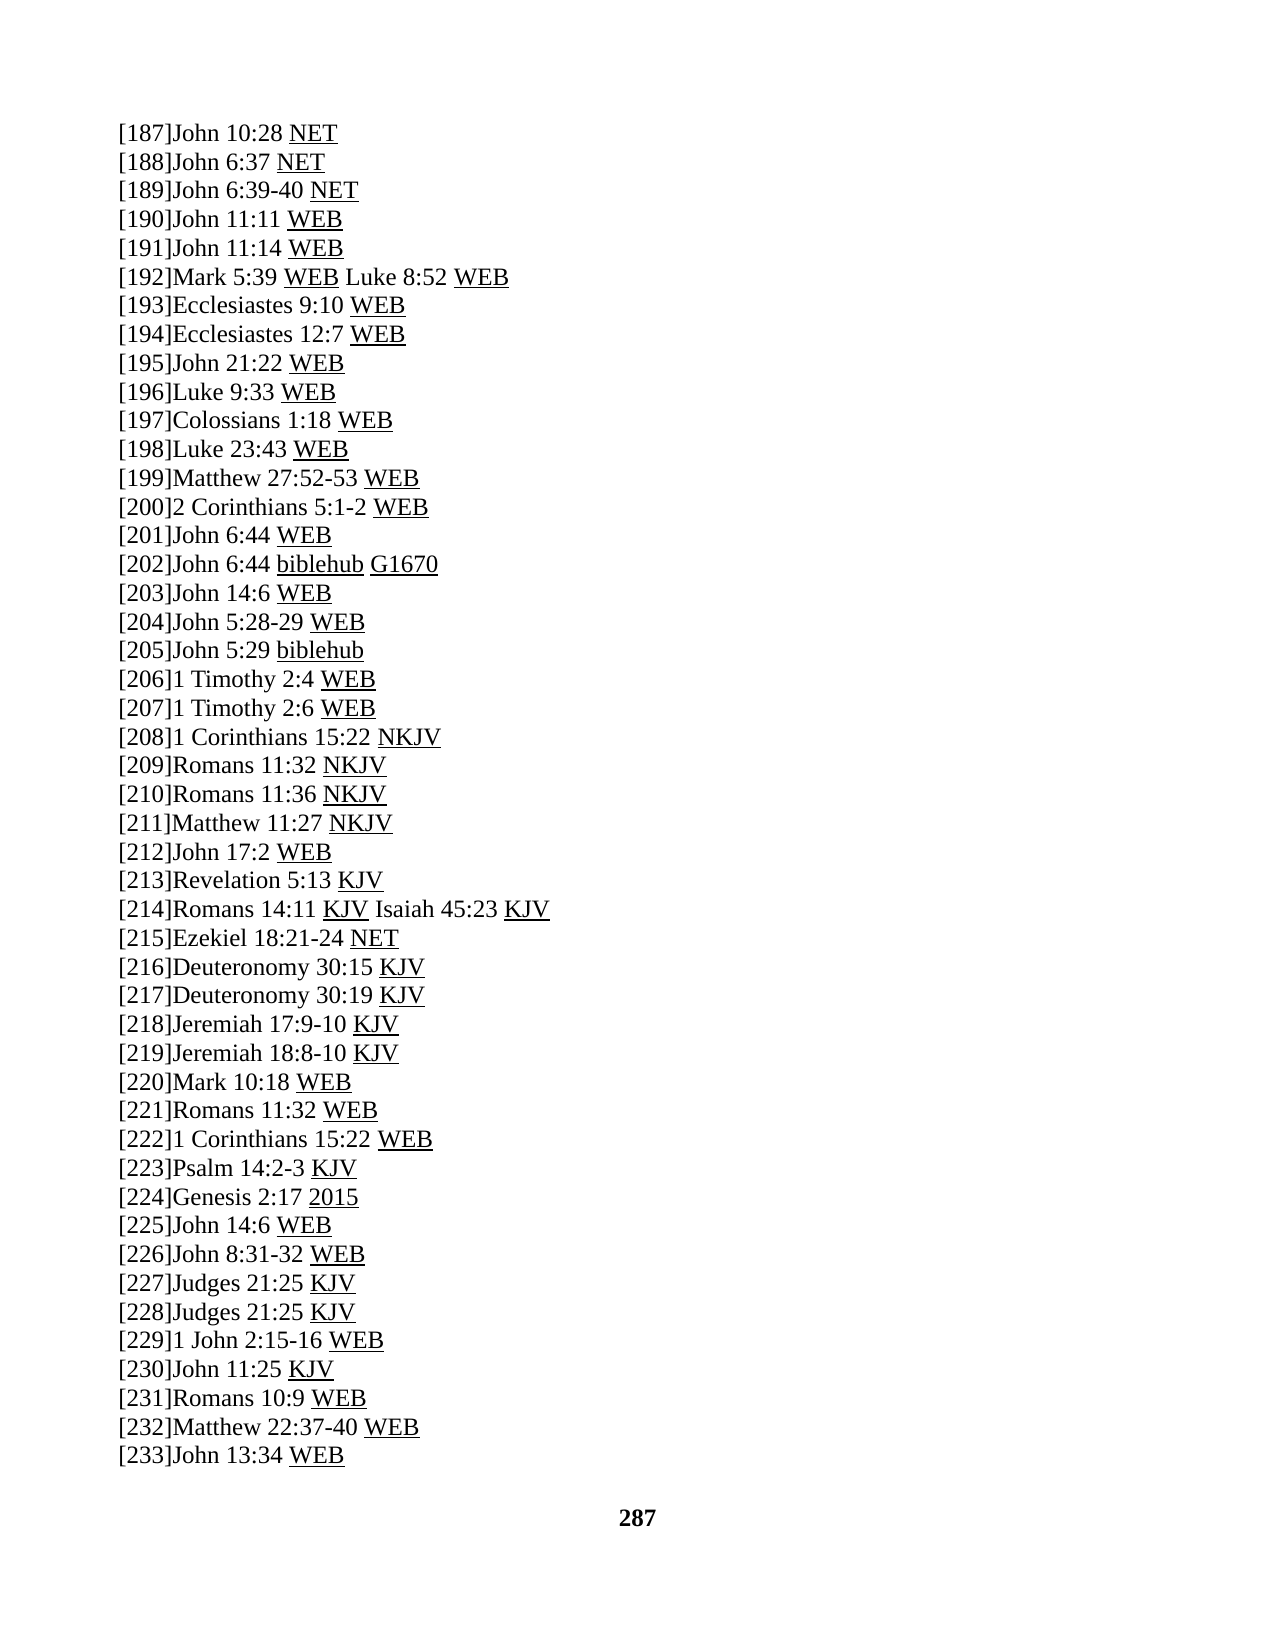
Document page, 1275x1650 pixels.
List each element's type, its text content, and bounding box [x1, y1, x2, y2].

text John 8:31-32 WEB [118, 1239, 1157, 1268]
text 1 Corinthians 15:22 WEB [118, 1124, 1157, 1153]
text Matthew 11:27 NKJV [118, 808, 1157, 837]
text Deuteronomy 30:15 KJV [118, 952, 1157, 981]
text Mark 5:39 WEB Luke 8:52 WEB [118, 262, 1157, 291]
text Ecclesiastes 9:10 WEB [118, 291, 1157, 319]
text John 5:29 biblehub [118, 636, 1157, 664]
text 1 John 2:15-16 WEB [118, 1326, 1157, 1354]
text Matthew 22:37-40 WEB [118, 1412, 1157, 1441]
text 2 Corinthians 5:1-2 WEB [118, 492, 1157, 521]
text John 6:44 biblehub G1670 [118, 549, 1157, 578]
text John 6:37 NET [118, 147, 1157, 176]
text John 11:25 KJV [118, 1354, 1157, 1383]
text Luke 23:43 WEB [118, 434, 1157, 463]
text Matthew 27:52-53 WEB [118, 463, 1157, 492]
text John 14:6 WEB [118, 1211, 1157, 1239]
text John 6:44 WEB [118, 521, 1157, 549]
text Revelation 5:13 KJV [118, 866, 1157, 894]
text Psalm 14:2-3 KJV [118, 1153, 1157, 1182]
text Romans 11:32 WEB [118, 1096, 1157, 1124]
text Mark 10:18 WEB [118, 1067, 1157, 1096]
text John 5:28-29 WEB [118, 607, 1157, 636]
text John 17:2 WEB [118, 837, 1157, 866]
text Genesis 2:17 2015 [118, 1182, 1157, 1211]
text Romans 10:9 WEB [118, 1383, 1157, 1412]
text Romans 11:32 NKJV [118, 751, 1157, 779]
text Romans 11:36 NKJV [118, 779, 1157, 808]
text John 11:11 WEB [118, 204, 1157, 233]
text Jeremiah 18:8-10 KJV [118, 1038, 1157, 1067]
text Deuteronomy 30:19 KJV [118, 981, 1157, 1009]
text Judges 21:25 KJV [118, 1268, 1157, 1297]
text John 11:14 WEB [118, 233, 1157, 262]
text John 6:39-40 NET [118, 176, 1157, 204]
text Colossians 1:18 WEB [118, 406, 1157, 434]
text Luke 9:33 WEB [118, 377, 1157, 406]
text Romans 14:11 KJV Isaiah 45:23 KJV [118, 894, 1157, 923]
text Jeremiah 17:9-10 KJV [118, 1009, 1157, 1038]
text 1 Timothy 2:6 WEB [118, 693, 1157, 722]
text John 14:6 WEB [118, 578, 1157, 607]
text John 10:28 NET [118, 118, 1157, 147]
text Ecclesiastes 12:7 WEB [118, 319, 1157, 348]
text Ezekiel 18:21-24 NET [118, 923, 1157, 952]
text 1 Timothy 2:4 WEB [118, 664, 1157, 693]
text John 21:22 WEB [118, 348, 1157, 377]
text John 13:34 WEB [118, 1441, 1157, 1469]
text Judges 21:25 KJV [118, 1297, 1157, 1326]
text 1 Corinthians 15:22 NKJV [118, 722, 1157, 751]
